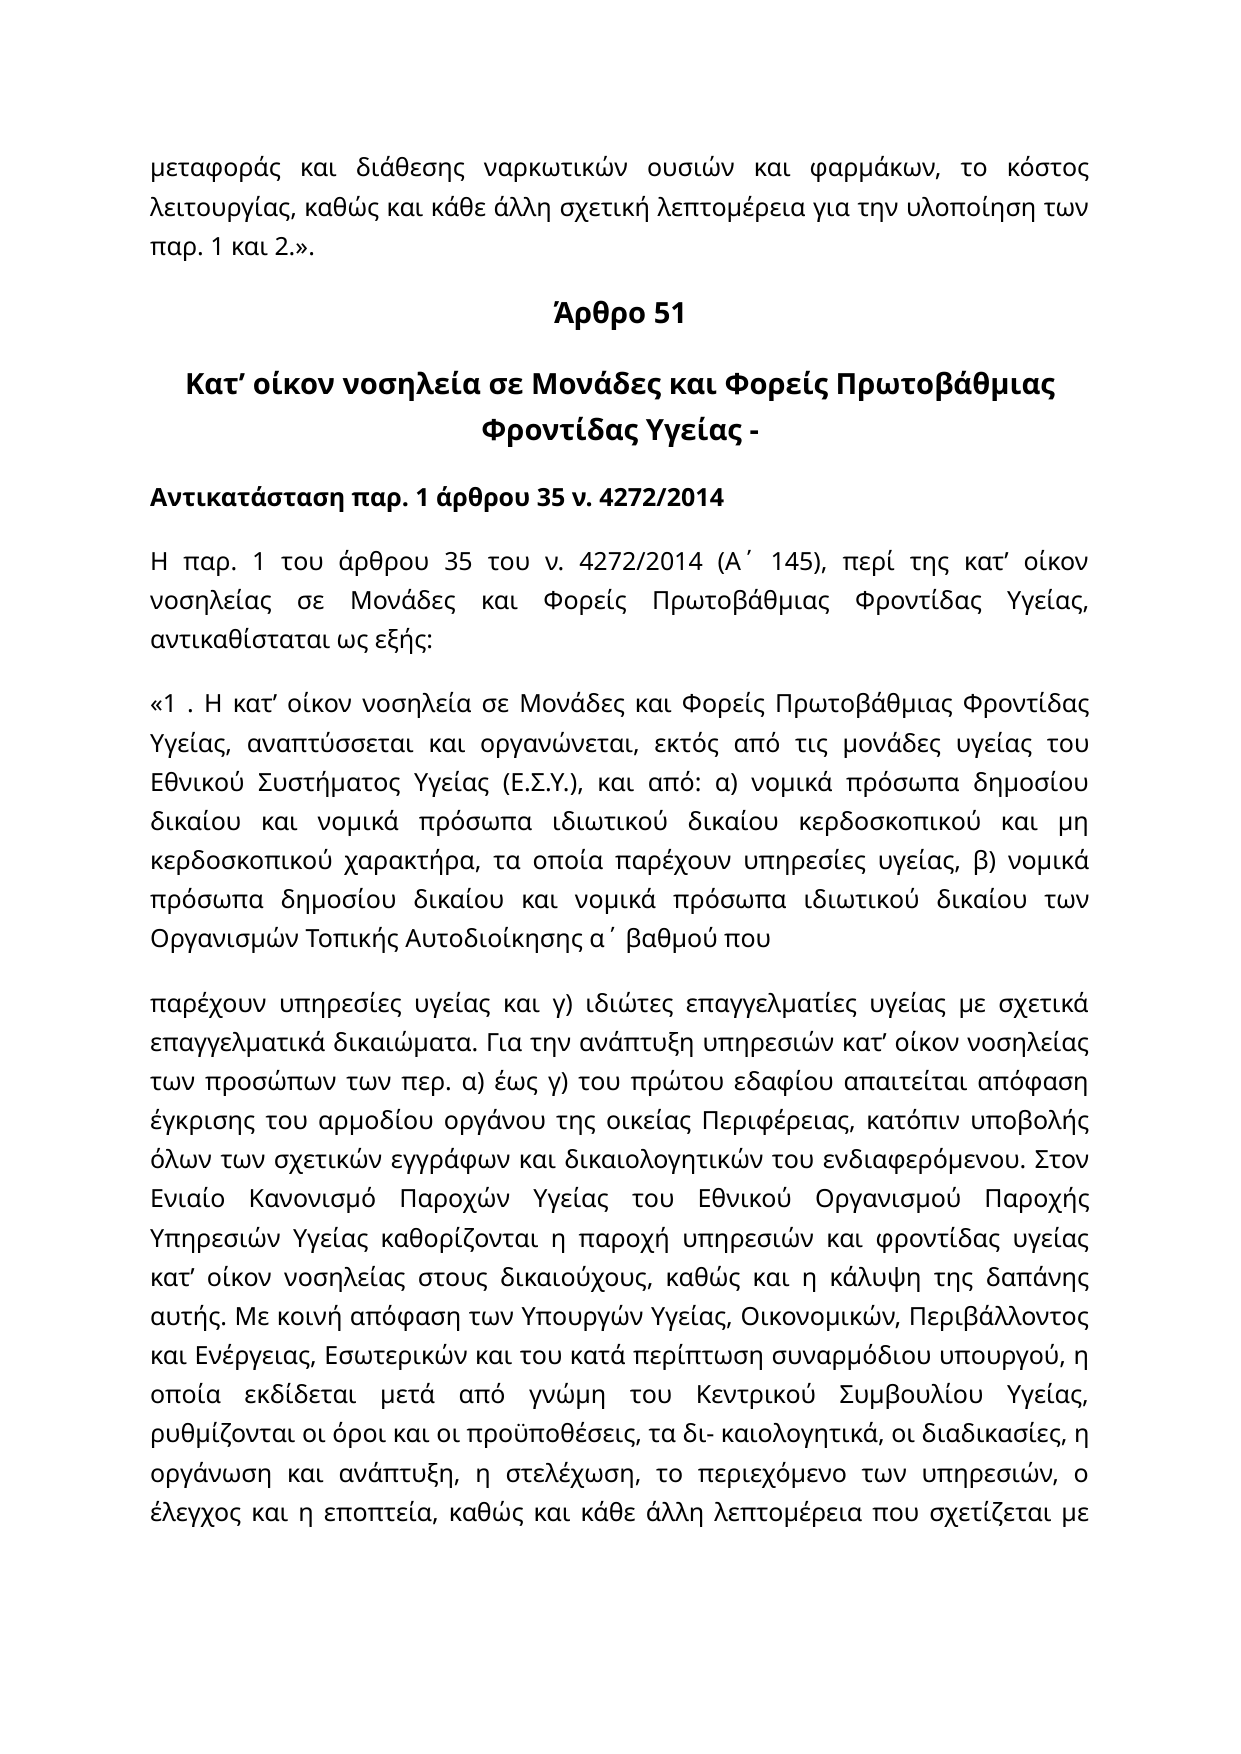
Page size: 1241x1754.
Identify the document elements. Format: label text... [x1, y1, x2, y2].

text Αντικατάσταση παρ. 1 άρθρου 35 ν. 4272/2014 [150, 479, 1090, 513]
text μεταφοράς και διάθεσης ναρκωτικών ουσιών και φαρμάκων, το κόστος λειτουργίας, καθώς και κάθε άλλη σχετική λεπτομέρεια για την υλοποίηση των παρ. 1 και 2.». [150, 150, 1090, 262]
text παρέχουν υπηρεσίες υγείας και γ) ιδιώτες επαγγελματίες υγείας με σχετικά επαγγελματικά δικαιώματα. Για την ανάπτυξη υπηρεσιών κατ’ οίκον νοσηλείας των προσώπων των περ. α) έως γ) του πρώτου εδαφίου απαιτείται απόφαση έγκρισης του αρμοδίου οργάνου της οικείας Περιφέρειας, κατόπιν υποβολής όλων των σχετικών εγγράφων και δικαιολογητικών του ενδιαφερόμενου. Στον Ενιαίο Κανονισμό Παροχών Υγείας του Εθνικού Οργανισμού Παροχής Υπηρεσιών Υγείας καθορίζονται η παροχή υπηρεσιών και φροντίδας υγείας κατ’ οίκον νοσηλείας στους δικαιούχους, καθώς και η κάλυψη της δαπάνης αυτής. Με κοινή απόφαση των Υπουργών Υγείας, Οικονομικών, Περιβάλλοντος και Ενέργειας, Εσωτερικών και του κατά περίπτωση συναρμόδιου υπουργού, η οποία εκδίδεται μετά από γνώμη του Κεντρικού Συμβουλίου Υγείας, ρυθμίζονται οι όροι και οι προϋποθέσεις, τα δι- καιολογητικά, οι διαδικασίες, η οργάνωση και ανάπτυξη, η στελέχωση, το περιεχόμενο των υπηρεσιών, ο έλεγχος και η εποπτεία, καθώς και κάθε άλλη λεπτομέρεια που σχετίζεται με [150, 985, 1090, 1528]
subtitle Κατ’ οίκον νοσηλεία σε Μονάδες και Φορείς Πρωτοβάθμιας Φροντίδας Υγείας - [150, 363, 1090, 448]
text Η παρ. 1 του άρθρου 35 του ν. 4272/2014 (Α΄ 145), περί της κατ’ οίκον νοσηλείας σε Μονάδες και Φορείς Πρωτοβάθμιας Φροντίδας Υγείας, αντικαθίσταται ως εξής: [150, 543, 1090, 656]
subtitle Άρθρο 51 [150, 292, 1090, 332]
text «1 . Η κατ’ οίκον νοσηλεία σε Μονάδες και Φορείς Πρωτοβάθμιας Φροντίδας Υγείας, αναπτύσσεται και οργανώνεται, εκτός από τις μονάδες υγείας του Εθνικού Συστήματος Υγείας (Ε.Σ.Υ.), και από: α) νομικά πρόσωπα δημοσίου δικαίου και νομικά πρόσωπα ιδιωτικού δικαίου κερδοσκοπικού και μη κερδοσκοπικού χαρακτήρα, τα οποία παρέχουν υπηρεσίες υγείας, β) νομικά πρόσωπα δημοσίου δικαίου και νομικά πρόσωπα ιδιωτικού δικαίου των Οργανισμών Τοπικής Αυτοδιοίκησης α΄ βαθμού που [150, 686, 1090, 955]
